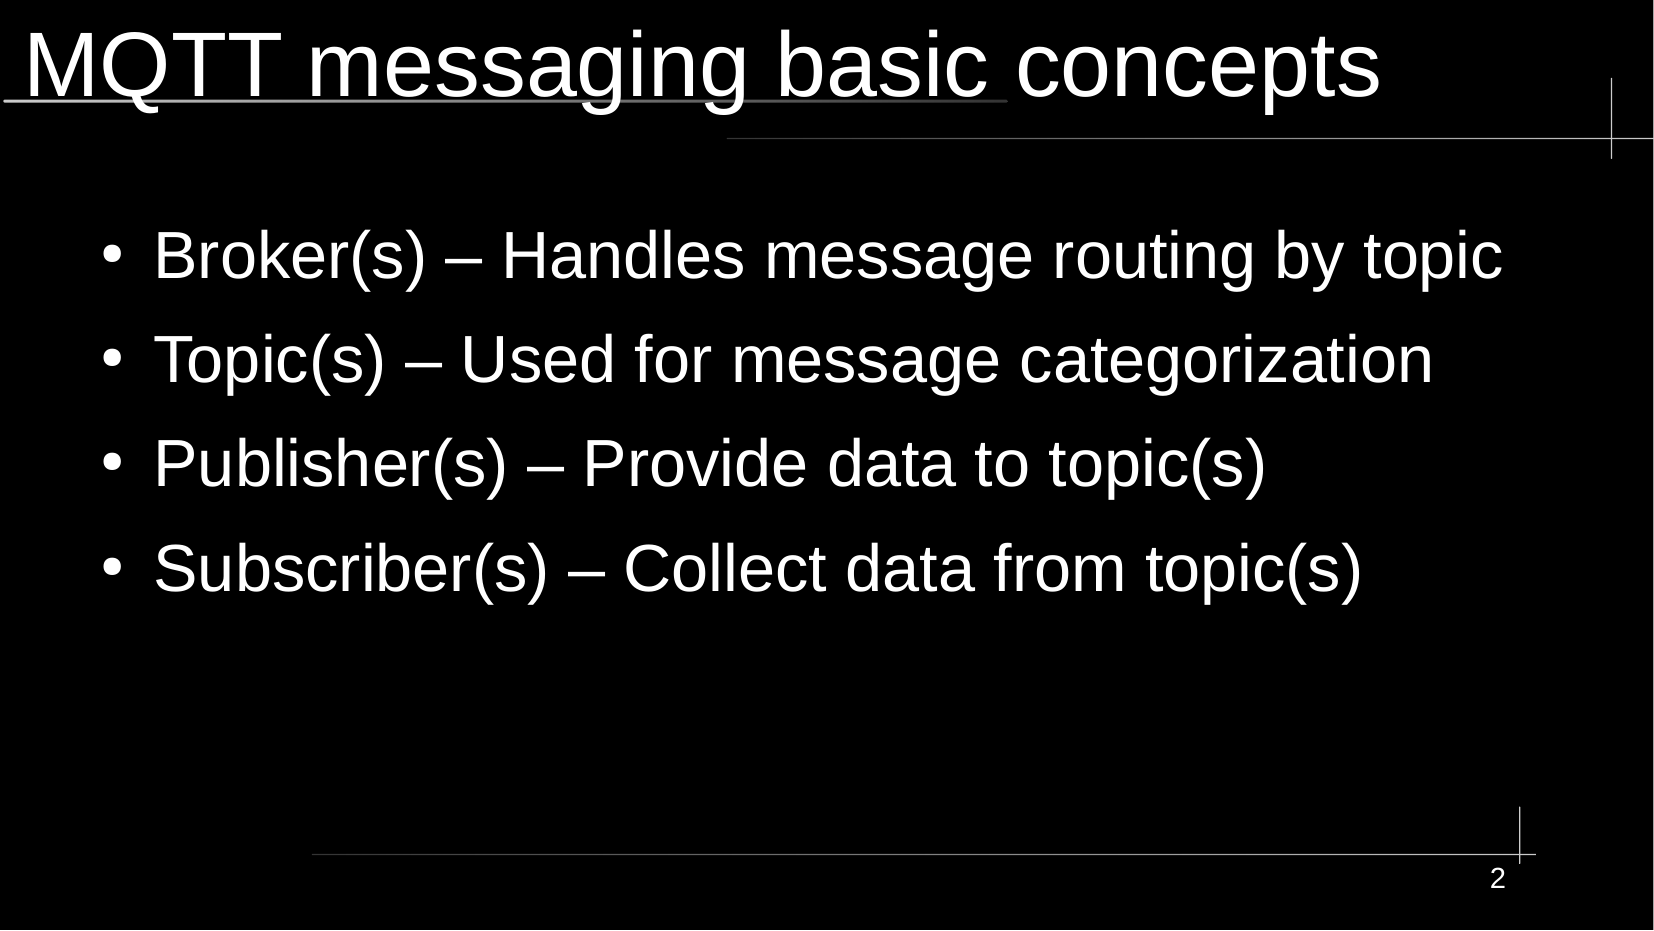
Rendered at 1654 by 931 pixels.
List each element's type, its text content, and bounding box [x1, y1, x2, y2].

list Broker(s) – Handles message routing by topic Topic(s) – Used for message categorization Publisher(s) – Provide data to topic(s) Subscriber(s) – Collect data from topic(s) [82, 217, 1571, 758]
title MQTT messaging basic concepts [23, 11, 1589, 119]
